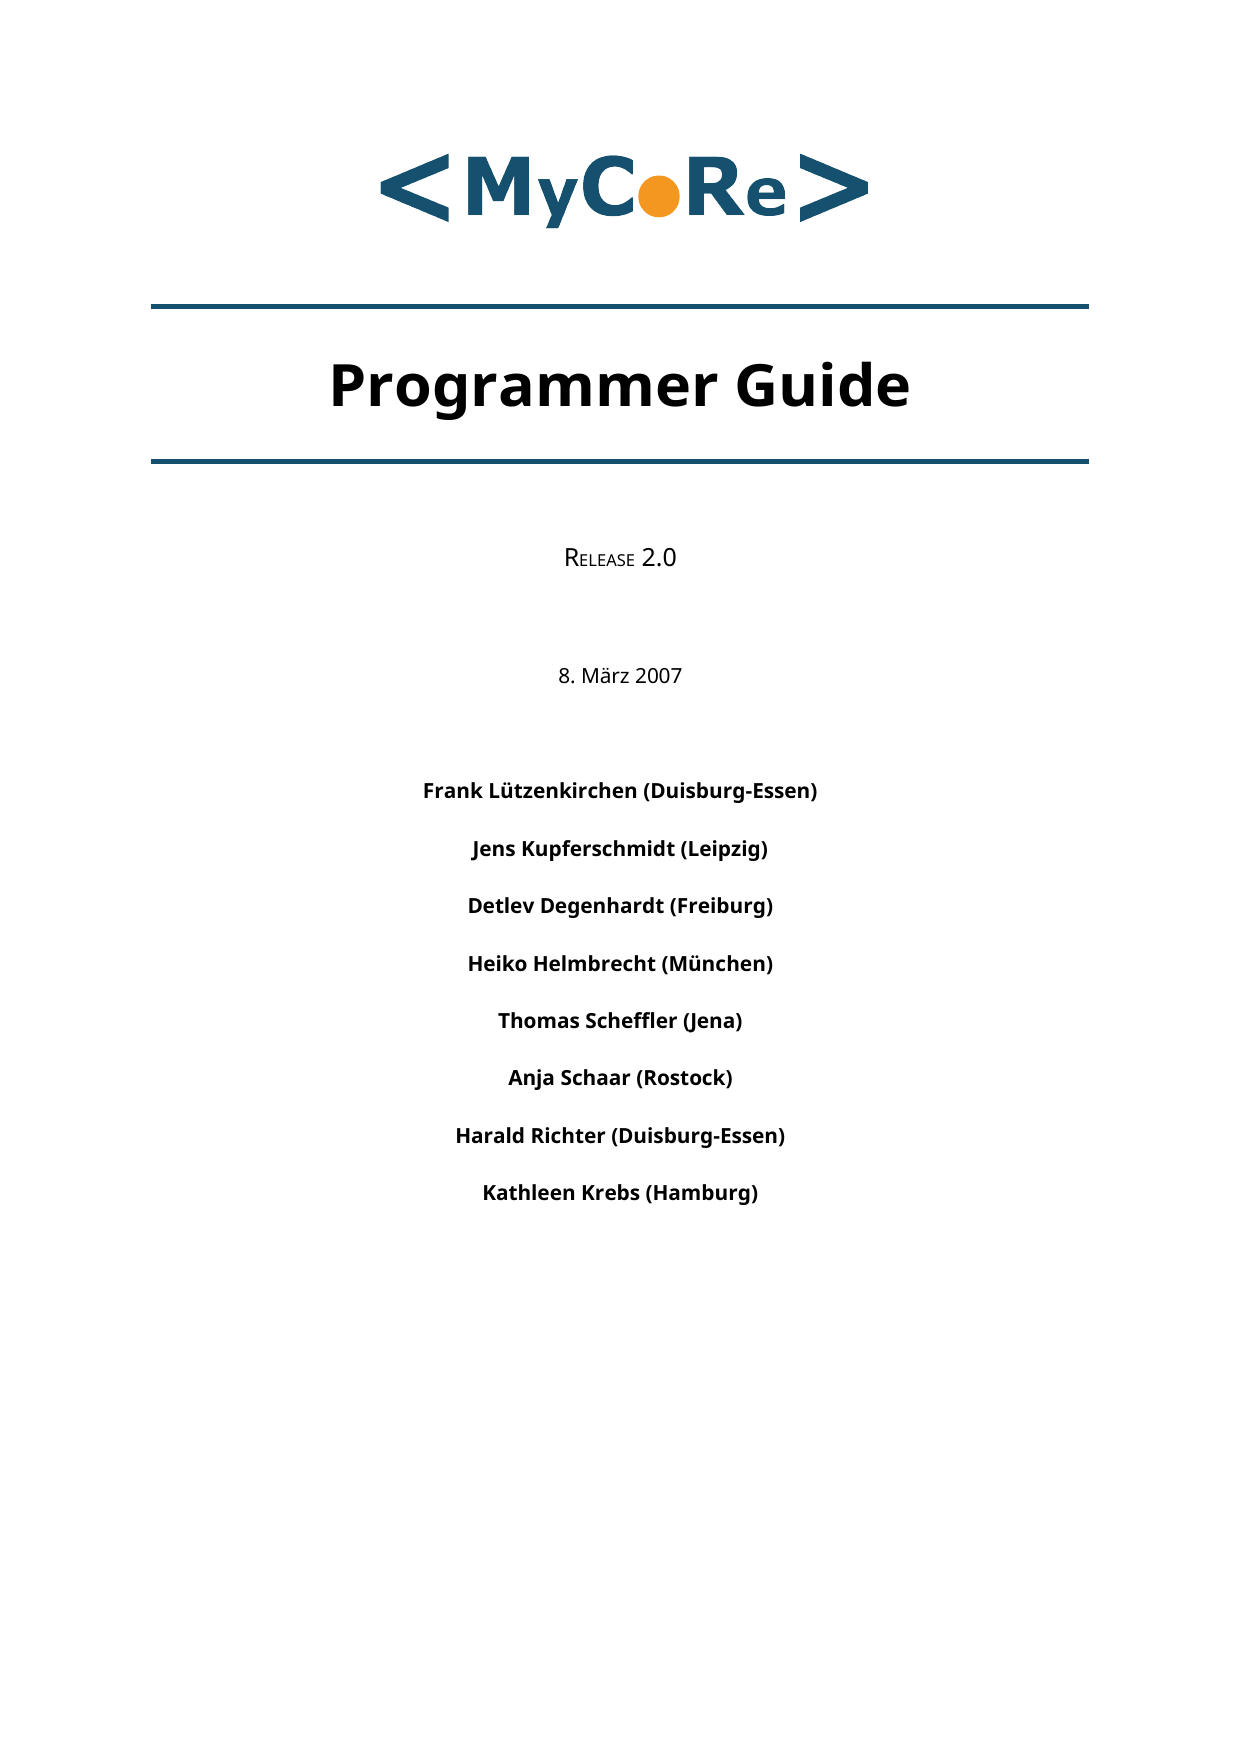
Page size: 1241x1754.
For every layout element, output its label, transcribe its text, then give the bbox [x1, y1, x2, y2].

table_header Programmer Guide [151, 309, 1089, 459]
picture [360, 146, 880, 239]
table_cell Release 2.0 8. März 2007 Frank Lützenkirchen (Duisburg-Essen) Jens Kupferschmidt (Leipzig) Detlev Degenhardt (Freiburg) Heiko Helmbrecht (München) Thomas Scheffler (Jena) Anja Schaar (Rostock) Harald Richter (Duisburg-Essen) Kathleen Krebs (Hamburg) [151, 464, 1089, 1264]
